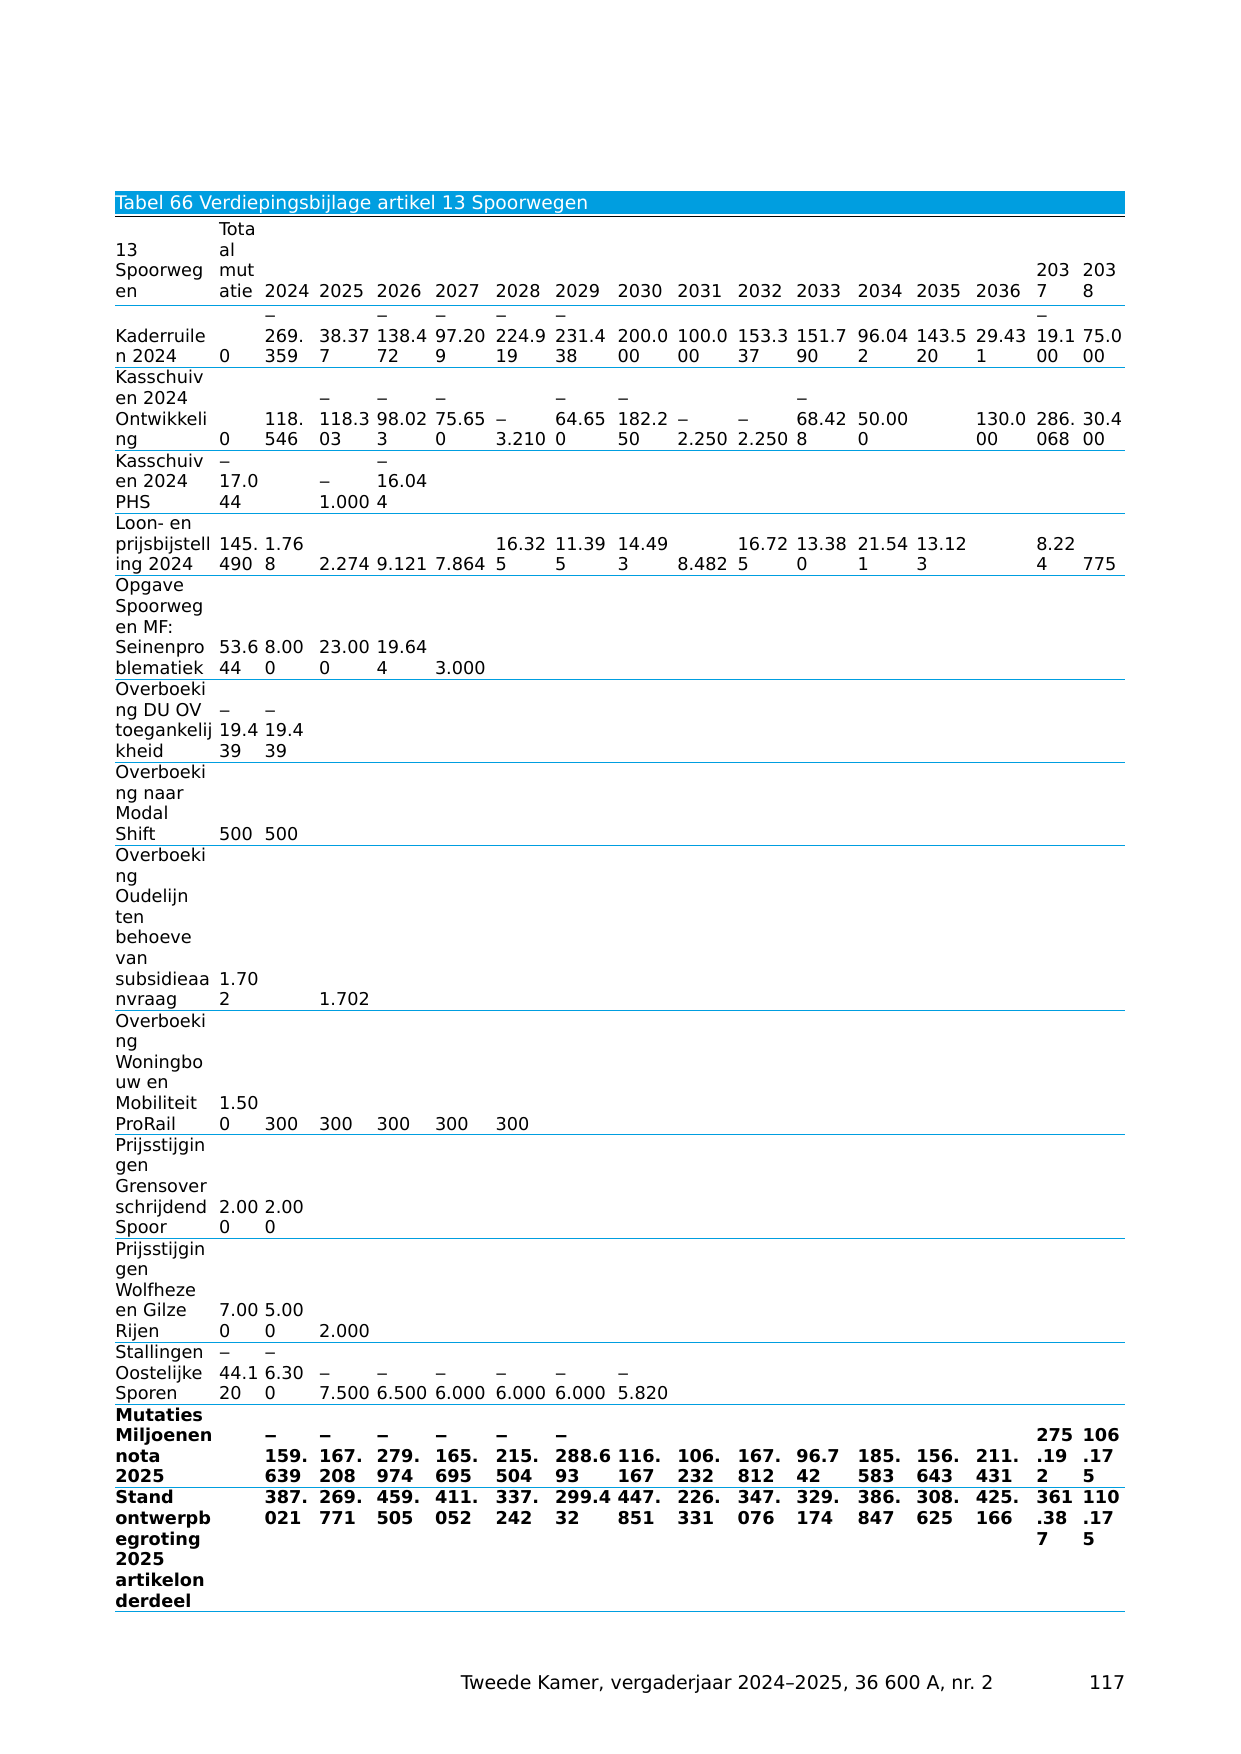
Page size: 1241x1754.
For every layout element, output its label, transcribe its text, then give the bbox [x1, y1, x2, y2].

table_cell Stand ontwerpbegroting 2025 artikelonderdeel [115, 1488, 216, 1611]
table_cell 106.175 [1080, 1405, 1125, 1487]
table_cell Overboeking DU OV toegankelijkheid [115, 680, 216, 761]
table_cell 299.432 [552, 1488, 614, 1611]
table_cell [1080, 1239, 1125, 1342]
table_cell 459.505 [374, 1488, 432, 1611]
table_cell [493, 1239, 552, 1342]
table_cell 110.175 [1080, 1488, 1125, 1611]
table_cell ‒ 288.693 [552, 1405, 614, 1487]
table_cell ‒ 19.439 [261, 680, 316, 761]
table_cell 2025 [316, 217, 373, 304]
table_cell 185.583 [855, 1405, 913, 1487]
table_cell [493, 576, 552, 678]
table_cell ‒ 231.438 [552, 306, 614, 367]
table_cell 14.493 [615, 514, 674, 575]
table_cell Overboeking naar Modal Shift [115, 763, 216, 844]
table_cell [913, 680, 973, 761]
table_cell 2.000 [316, 1239, 373, 1342]
table_cell Opgave Spoorwegen MF: Seinenproblematiek [115, 576, 216, 678]
table_cell Kasschuiven 2024 Ontwikkeling [115, 368, 216, 450]
table_cell [913, 1135, 973, 1238]
table_cell ‒ 224.919 [493, 306, 552, 367]
table_cell 337.242 [493, 1488, 552, 1611]
table_cell [735, 680, 793, 761]
table_cell [793, 1343, 854, 1404]
table_cell 300 [261, 1011, 316, 1134]
table_cell [615, 1011, 674, 1134]
table_cell [793, 680, 854, 761]
table_cell ‒ 279.974 [374, 1405, 432, 1487]
table_cell Loon- en prijsbijstelling 2024 [115, 514, 216, 575]
table_cell Stallingen Oostelijke Sporen [115, 1343, 216, 1404]
table_cell Prijsstijgingen Grensoverschrijdend Spoor [115, 1135, 216, 1238]
table_cell 329.174 [793, 1488, 854, 1611]
table_cell [855, 1135, 913, 1238]
table_cell 106.232 [674, 1405, 734, 1487]
table_cell ‒ 6.000 [552, 1343, 614, 1404]
table_cell [615, 576, 674, 678]
table_cell [973, 1011, 1033, 1134]
table_cell [735, 1011, 793, 1134]
table_cell 775 [1080, 514, 1125, 575]
table_cell [374, 1135, 432, 1238]
table_cell 387.021 [261, 1488, 316, 1611]
table_cell 7.000 [216, 1239, 261, 1342]
table_cell [1033, 1011, 1079, 1134]
table_cell 11.395 [552, 514, 614, 575]
table_cell [855, 451, 913, 512]
table_cell 19.644 [374, 576, 432, 678]
table_cell [855, 846, 913, 1010]
table_cell 2037 [1033, 217, 1079, 304]
table_cell [552, 763, 614, 844]
table_cell [615, 680, 674, 761]
table_cell 153.337 [735, 306, 793, 367]
table_cell [913, 451, 973, 512]
table_cell [1080, 763, 1125, 844]
table_cell 361.387 [1033, 1488, 1079, 1611]
table_cell 308.625 [913, 1488, 973, 1611]
table_cell [855, 1239, 913, 1342]
table_cell [973, 846, 1033, 1010]
table_cell [374, 1239, 432, 1342]
table_cell ‒ 1.000 [316, 451, 373, 512]
table_cell [735, 576, 793, 678]
table_cell [793, 576, 854, 678]
table_cell [552, 1135, 614, 1238]
table_cell Overboeking Oudelijn ten behoeve van subsidieaanvraag [115, 846, 216, 1010]
table_cell 1.500 [216, 1011, 261, 1134]
table_cell 500 [216, 763, 261, 844]
table_cell 16.325 [493, 514, 552, 575]
table_cell 118.546 [261, 368, 316, 450]
table_cell [973, 680, 1033, 761]
table_cell [1080, 1135, 1125, 1238]
table_cell [216, 1405, 261, 1487]
table_cell ‒ 215.504 [493, 1405, 552, 1487]
table_cell ‒ 97.209 [432, 306, 492, 367]
table_cell [735, 1135, 793, 1238]
table_cell [374, 846, 432, 1010]
table_cell 300 [432, 1011, 492, 1134]
table_cell 269.771 [316, 1488, 373, 1611]
table_cell [973, 1239, 1033, 1342]
table_cell Overboeking Woningbouw en Mobiliteit ProRail [115, 1011, 216, 1134]
table_cell 167.812 [735, 1405, 793, 1487]
table_cell ‒ 6.300 [261, 1343, 316, 1404]
table_cell [1080, 451, 1125, 512]
table_cell [913, 1239, 973, 1342]
table_cell [432, 763, 492, 844]
table_cell 0 [216, 306, 261, 367]
table_cell [216, 1488, 261, 1611]
table_cell [432, 1239, 492, 1342]
table_cell 226.331 [674, 1488, 734, 1611]
table_cell [615, 451, 674, 512]
table_cell [552, 846, 614, 1010]
table_cell 1.702 [216, 846, 261, 1010]
table_cell 2033 [793, 217, 854, 304]
table_cell [1033, 576, 1079, 678]
table_cell ‒ 44.120 [216, 1343, 261, 1404]
table_cell Mutaties Miljoenennota 2025 [115, 1405, 216, 1487]
table_cell 447.851 [615, 1488, 674, 1611]
table_cell 2034 [855, 217, 913, 304]
table_cell [674, 1239, 734, 1342]
table_cell 145.490 [216, 514, 261, 575]
table_cell 8.000 [261, 576, 316, 678]
table_cell [674, 763, 734, 844]
table_cell [316, 680, 373, 761]
table_cell 75.000 [1080, 306, 1125, 367]
table_cell [913, 1011, 973, 1134]
table_cell [615, 846, 674, 1010]
table_cell [1080, 846, 1125, 1010]
table_cell 96.042 [855, 306, 913, 367]
table_cell 3.000 [432, 576, 492, 678]
table_cell [855, 763, 913, 844]
table_cell 8.482 [674, 514, 734, 575]
table_cell 411.052 [432, 1488, 492, 1611]
table_cell ‒ 19.439 [216, 680, 261, 761]
table_cell [615, 1135, 674, 1238]
table_cell [913, 846, 973, 1010]
table_cell [1080, 1011, 1125, 1134]
table_cell ‒ 16.044 [374, 451, 432, 512]
table_cell ‒ 6.500 [374, 1343, 432, 1404]
table_cell [674, 1343, 734, 1404]
table_cell 2028 [493, 217, 552, 304]
table_cell [913, 368, 973, 450]
table_cell [261, 451, 316, 512]
table_cell [1033, 1239, 1079, 1342]
table_cell [735, 1343, 793, 1404]
table_cell [1033, 451, 1079, 512]
table_cell ‒ 138.472 [374, 306, 432, 367]
table_cell 1.702 [316, 846, 373, 1010]
table_cell 2.000 [261, 1135, 316, 1238]
table_cell [735, 451, 793, 512]
table_cell Prijsstijgingen Wolfheze en Gilze Rijen [115, 1239, 216, 1342]
table_cell [493, 451, 552, 512]
table_cell [493, 846, 552, 1010]
table_cell [552, 680, 614, 761]
table_cell [316, 1135, 373, 1238]
table_cell 425.166 [973, 1488, 1033, 1611]
table_cell [316, 763, 373, 844]
table_cell [793, 1011, 854, 1134]
table_cell 143.520 [913, 306, 973, 367]
table_cell 2026 [374, 217, 432, 304]
table_cell [793, 1239, 854, 1342]
table_cell 2029 [552, 217, 614, 304]
table_cell [973, 514, 1033, 575]
table_cell [793, 763, 854, 844]
table_cell ‒ 68.428 [793, 368, 854, 450]
table_cell [793, 451, 854, 512]
table_cell [374, 680, 432, 761]
table_cell [432, 451, 492, 512]
table_cell 2.000 [216, 1135, 261, 1238]
table_cell 2038 [1080, 217, 1125, 304]
table_cell [973, 451, 1033, 512]
table_cell 200.000 [615, 306, 674, 367]
table_cell [615, 763, 674, 844]
table_cell Kaderruilen 2024 [115, 306, 216, 367]
table_cell 156.643 [913, 1405, 973, 1487]
table_cell [374, 763, 432, 844]
table_cell [1033, 1343, 1079, 1404]
table_cell 386.847 [855, 1488, 913, 1611]
table_cell [1033, 1135, 1079, 1238]
table_cell [674, 680, 734, 761]
table_cell [552, 576, 614, 678]
table_cell [855, 576, 913, 678]
table_cell [432, 1135, 492, 1238]
table_cell [1080, 680, 1125, 761]
table_cell 16.725 [735, 514, 793, 575]
table_cell [735, 846, 793, 1010]
table_cell 2030 [615, 217, 674, 304]
table_cell [552, 1011, 614, 1134]
table_cell ‒ 98.023 [374, 368, 432, 450]
table_cell [674, 1135, 734, 1238]
table_cell 1.768 [261, 514, 316, 575]
table_cell 2.274 [316, 514, 373, 575]
table_cell ‒ 2.250 [735, 368, 793, 450]
table_cell 500 [261, 763, 316, 844]
table_cell [1033, 763, 1079, 844]
table_cell ‒ 17.044 [216, 451, 261, 512]
table_cell 2036 [973, 217, 1033, 304]
table_cell 2027 [432, 217, 492, 304]
table_cell [552, 451, 614, 512]
table_cell ‒ 7.500 [316, 1343, 373, 1404]
table_cell 0 [216, 368, 261, 450]
table_cell [855, 1011, 913, 1134]
table_cell ‒ 182.250 [615, 368, 674, 450]
table_cell Kasschuiven 2024 PHS [115, 451, 216, 512]
table_cell ‒ 159.639 [261, 1405, 316, 1487]
table_cell 211.431 [973, 1405, 1033, 1487]
table_cell 100.000 [674, 306, 734, 367]
table_cell [973, 1135, 1033, 1238]
table_cell ‒ 118.303 [316, 368, 373, 450]
table_cell ‒ 2.250 [674, 368, 734, 450]
table_cell [432, 846, 492, 1010]
table_cell [793, 846, 854, 1010]
table_cell 38.377 [316, 306, 373, 367]
table_cell ‒ 19.100 [1033, 306, 1079, 367]
table_cell [674, 451, 734, 512]
table_cell ‒ 5.820 [615, 1343, 674, 1404]
table_cell [793, 1135, 854, 1238]
table_cell [735, 1239, 793, 1342]
table_cell 53.644 [216, 576, 261, 678]
table_cell 8.224 [1033, 514, 1079, 575]
table_cell [674, 576, 734, 678]
table_cell 13.380 [793, 514, 854, 575]
table_cell [261, 846, 316, 1010]
table_cell ‒ 165.695 [432, 1405, 492, 1487]
table_cell [855, 1343, 913, 1404]
table_cell 2032 [735, 217, 793, 304]
table_cell 9.121 [374, 514, 432, 575]
table_cell 286.068 [1033, 368, 1079, 450]
table_cell 29.431 [973, 306, 1033, 367]
table_cell [913, 763, 973, 844]
table_cell 2035 [913, 217, 973, 304]
table_cell 23.000 [316, 576, 373, 678]
table_cell [913, 576, 973, 678]
table_cell 13.123 [913, 514, 973, 575]
table_cell 151.790 [793, 306, 854, 367]
table_cell ‒ 64.650 [552, 368, 614, 450]
table_cell 2024 [261, 217, 316, 304]
table_cell [735, 763, 793, 844]
table_cell 30.400 [1080, 368, 1125, 450]
table_cell [1080, 576, 1125, 678]
table_cell 347.076 [735, 1488, 793, 1611]
table_cell 116.167 [615, 1405, 674, 1487]
table_cell ‒ 167.208 [316, 1405, 373, 1487]
table_cell 300 [316, 1011, 373, 1134]
table_cell [432, 680, 492, 761]
table_cell ‒ 75.650 [432, 368, 492, 450]
table_cell [973, 763, 1033, 844]
table_cell [1033, 680, 1079, 761]
table_cell [973, 576, 1033, 678]
table_cell Totaal mutatie [216, 217, 261, 304]
table_cell 5.000 [261, 1239, 316, 1342]
table_cell [615, 1239, 674, 1342]
table_cell ‒ 3.210 [493, 368, 552, 450]
table_cell [973, 1343, 1033, 1404]
table_cell 13 Spoorwegen [115, 217, 216, 304]
table_cell [674, 846, 734, 1010]
table_cell [913, 1343, 973, 1404]
table_cell 2031 [674, 217, 734, 304]
table_cell [1033, 846, 1079, 1010]
table_cell ‒ 6.000 [432, 1343, 492, 1404]
table_cell ‒ 6.000 [493, 1343, 552, 1404]
table_cell [674, 1011, 734, 1134]
table_cell [552, 1239, 614, 1342]
table_cell [855, 680, 913, 761]
table_cell 130.000 [973, 368, 1033, 450]
table_cell 300 [374, 1011, 432, 1134]
table_cell ‒ 269.359 [261, 306, 316, 367]
table_cell 50.000 [855, 368, 913, 450]
table_cell [493, 1135, 552, 1238]
table_cell 7.864 [432, 514, 492, 575]
table_cell [493, 680, 552, 761]
table_cell 96.742 [793, 1405, 854, 1487]
table_cell 21.541 [855, 514, 913, 575]
table_cell [493, 763, 552, 844]
table_cell 300 [493, 1011, 552, 1134]
table_cell [1080, 1343, 1125, 1404]
table_cell 275.192 [1033, 1405, 1079, 1487]
